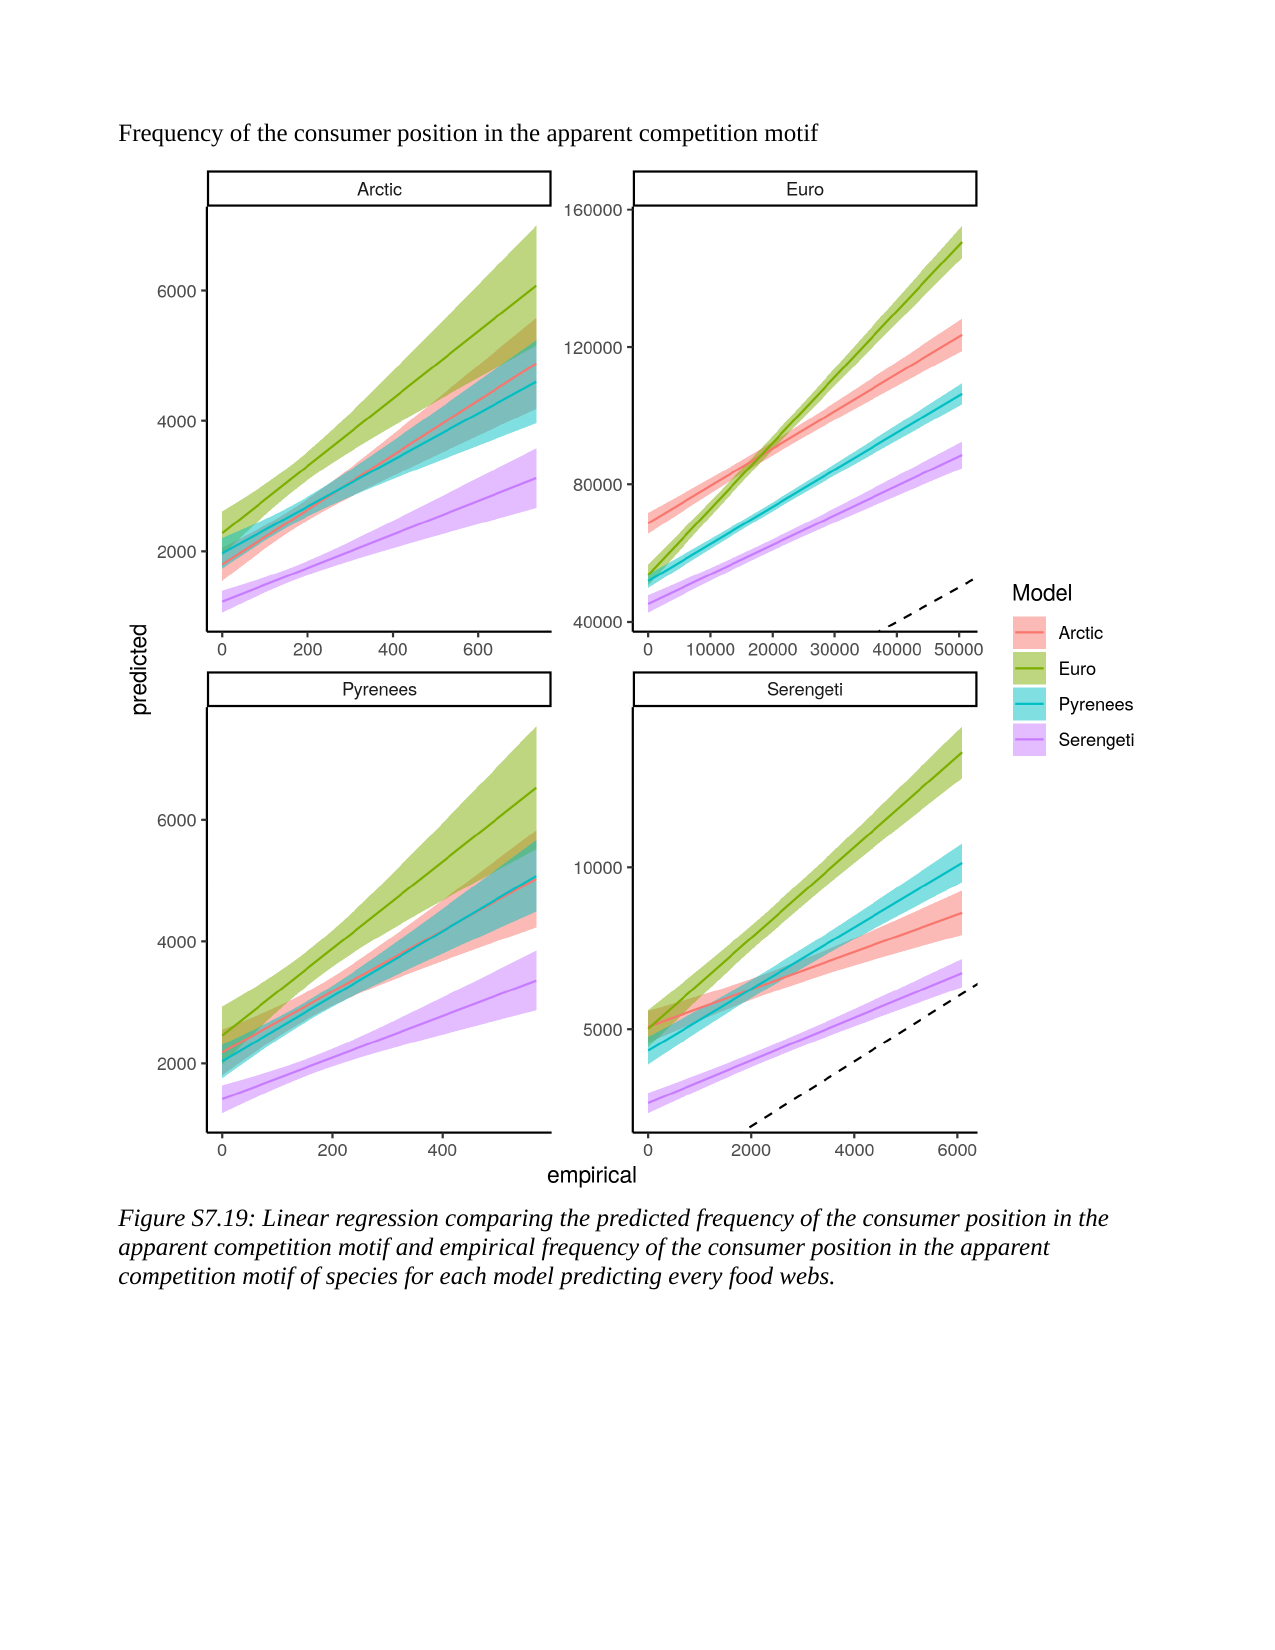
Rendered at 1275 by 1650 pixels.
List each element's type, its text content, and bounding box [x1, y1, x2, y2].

text Figure S7.19: Linear regression comparing the predicted frequency of the consumer position in the apparent competition motif and empirical frequency of the consumer position in the apparent competition motif of species for each model predicting every food webs. [118, 1199, 1157, 1290]
text Frequency of the consumer position in the apparent competition motif [118, 118, 1157, 147]
picture [118, 159, 1157, 1199]
